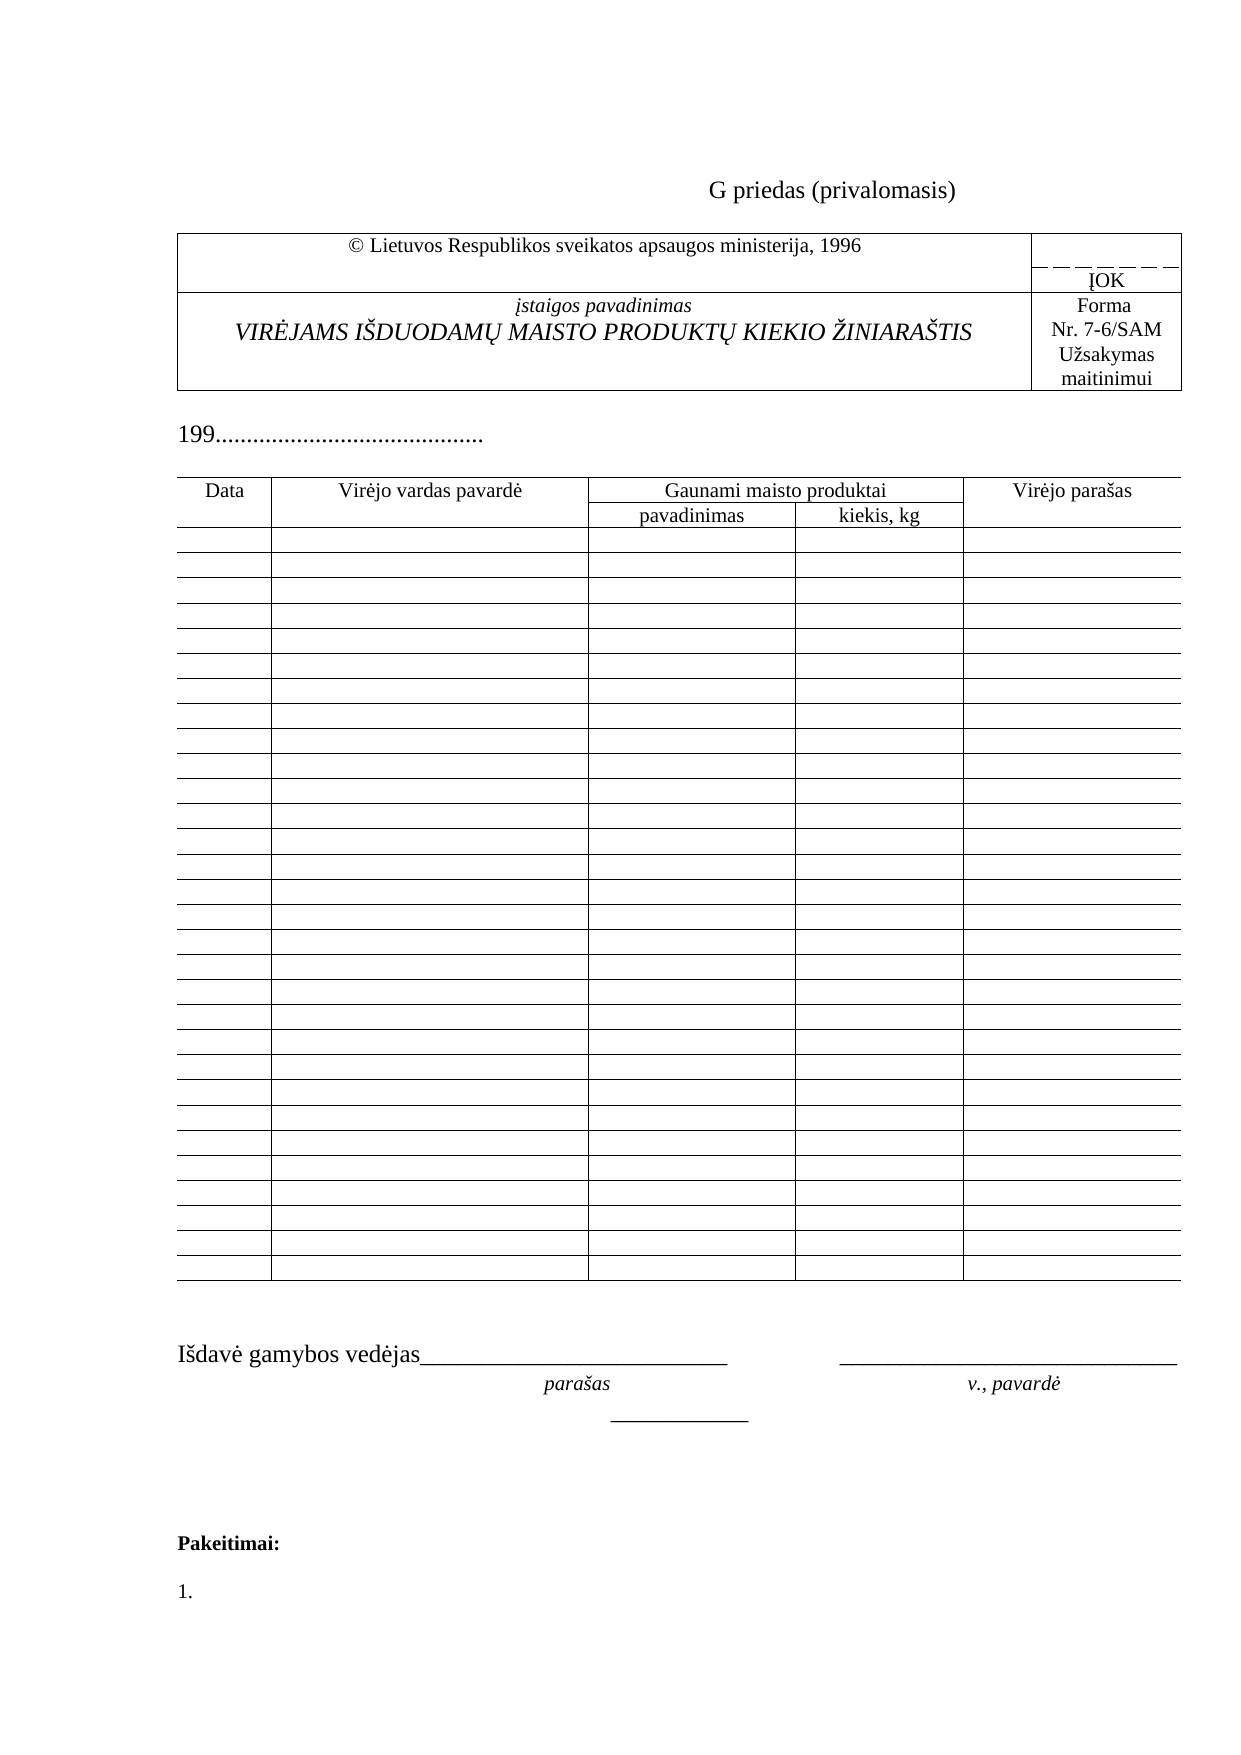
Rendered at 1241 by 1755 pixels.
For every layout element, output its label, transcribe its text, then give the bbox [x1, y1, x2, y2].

table_cell [796, 578, 963, 602]
table_cell [272, 880, 588, 904]
table_cell [272, 1256, 588, 1280]
table_cell [272, 829, 588, 853]
table_cell [589, 1231, 795, 1255]
table_cell [964, 654, 1181, 678]
table_cell [177, 1030, 271, 1054]
table_cell [177, 1080, 271, 1104]
table_cell [589, 578, 795, 602]
table_header [1032, 234, 1181, 267]
table_cell [272, 1156, 588, 1180]
table_cell [796, 1106, 963, 1129]
table_cell [964, 855, 1181, 878]
table_cell [964, 779, 1181, 803]
table_cell [964, 578, 1181, 602]
table_cell [796, 804, 963, 828]
table_cell [589, 855, 795, 878]
table_cell [589, 930, 795, 954]
table_cell [589, 654, 795, 678]
table_cell [177, 880, 271, 904]
table_cell [272, 704, 588, 728]
table_cell [796, 604, 963, 627]
table_cell [964, 1055, 1181, 1079]
text ___________ [177, 1396, 1181, 1425]
table_cell [796, 880, 963, 904]
table_cell [964, 729, 1181, 753]
table_cell [589, 553, 795, 577]
table_cell [796, 930, 963, 954]
table_cell [589, 1030, 795, 1054]
table_cell [177, 930, 271, 954]
table_cell [589, 1156, 795, 1180]
table_cell [272, 1080, 588, 1104]
table_cell [964, 1080, 1181, 1104]
table_cell [272, 654, 588, 678]
table_cell [796, 729, 963, 753]
table_cell [177, 578, 271, 602]
table_cell [796, 1030, 963, 1054]
table_cell [796, 1080, 963, 1104]
table_cell Forma Nr. 7-6/SAM Užsakymas maitinimui [1032, 293, 1181, 389]
table_cell [272, 804, 588, 828]
table_cell [177, 528, 271, 552]
table_cell [272, 1131, 588, 1155]
table_cell [964, 1256, 1181, 1280]
table_cell [177, 779, 271, 803]
table_cell [272, 1055, 588, 1079]
table_cell [796, 855, 963, 878]
table_cell [796, 779, 963, 803]
table_cell [796, 654, 963, 678]
table_cell [964, 679, 1181, 703]
table_cell pavadinimas [589, 503, 795, 527]
table_cell [964, 1181, 1181, 1205]
table_cell [964, 930, 1181, 954]
table_cell [796, 1181, 963, 1205]
table_cell [796, 1231, 963, 1255]
table_cell [272, 729, 588, 753]
text 1. [177, 1579, 1181, 1603]
table_cell [177, 1005, 271, 1029]
table_cell [589, 1080, 795, 1104]
table_header Virėjo vardas pavardė [272, 478, 588, 527]
table_cell [796, 955, 963, 979]
table_cell [177, 1055, 271, 1079]
table_cell [589, 1131, 795, 1155]
table_cell [177, 804, 271, 828]
table_cell ĮOK [1032, 267, 1181, 292]
table_cell [589, 955, 795, 979]
table_cell [589, 1106, 795, 1129]
table_cell [589, 679, 795, 703]
table_cell [964, 1030, 1181, 1054]
table_cell [177, 1206, 271, 1230]
table_cell [964, 1131, 1181, 1155]
table_cell [796, 679, 963, 703]
table_cell [589, 1206, 795, 1230]
table_cell [589, 729, 795, 753]
table_cell [177, 980, 271, 1004]
table_cell [177, 1256, 271, 1280]
table_cell [796, 754, 963, 778]
text Išdavė gamybos vedėjas [177, 1339, 1181, 1367]
table_cell [272, 578, 588, 602]
table_cell [272, 980, 588, 1004]
table_cell [796, 1206, 963, 1230]
table_cell [177, 829, 271, 853]
table_cell [272, 629, 588, 653]
table_cell [964, 528, 1181, 552]
table_cell [964, 905, 1181, 929]
table_cell [589, 528, 795, 552]
table_cell [796, 1131, 963, 1155]
text G priedas (privalomasis) [177, 175, 1181, 204]
table_cell [272, 855, 588, 878]
table_cell [177, 955, 271, 979]
table_cell įstaigos pavadinimas VIRĖJAMS IŠDUODAMŲ MAISTO PRODUKTŲ KIEKIO ŽINIARAŠTIS [178, 293, 1031, 389]
table_header Gaunami maisto produktai [589, 478, 963, 502]
table_cell [964, 804, 1181, 828]
table_cell [272, 1181, 588, 1205]
table_cell [177, 1131, 271, 1155]
table_cell [177, 604, 271, 627]
table_cell [177, 754, 271, 778]
table_cell [796, 553, 963, 577]
table_cell [796, 905, 963, 929]
table_cell [589, 804, 795, 828]
text Pakeitimai: [177, 1531, 1181, 1555]
table_cell [177, 855, 271, 878]
table_cell [177, 1231, 271, 1255]
table_cell [177, 553, 271, 577]
table_cell [177, 1181, 271, 1205]
table_cell [589, 704, 795, 728]
table_cell [964, 1156, 1181, 1180]
table_cell [589, 604, 795, 627]
table_header Data [177, 478, 271, 527]
table_cell [589, 1055, 795, 1079]
table_cell [177, 729, 271, 753]
table_cell [964, 955, 1181, 979]
table_cell [796, 1005, 963, 1029]
table_cell [272, 679, 588, 703]
table_cell [589, 880, 795, 904]
table_cell [964, 1231, 1181, 1255]
table_cell [964, 829, 1181, 853]
table_cell [964, 629, 1181, 653]
table_cell kiekis, kg [796, 503, 963, 527]
table_cell [272, 1005, 588, 1029]
table_cell [272, 1030, 588, 1054]
table_cell [964, 1206, 1181, 1230]
table_cell [272, 930, 588, 954]
table_cell [272, 1106, 588, 1129]
table_cell [177, 905, 271, 929]
table_cell [964, 980, 1181, 1004]
table_cell [177, 679, 271, 703]
table_cell [964, 754, 1181, 778]
table_cell [796, 629, 963, 653]
table_cell [964, 704, 1181, 728]
table_cell [589, 779, 795, 803]
table_cell [272, 553, 588, 577]
table_cell [796, 1156, 963, 1180]
table_cell [272, 955, 588, 979]
table_cell [589, 980, 795, 1004]
table_cell [589, 829, 795, 853]
table_cell [272, 779, 588, 803]
table_cell [272, 754, 588, 778]
table_cell [589, 905, 795, 929]
table_cell [177, 629, 271, 653]
table_cell [272, 905, 588, 929]
table_cell [177, 704, 271, 728]
text 199........................................... [177, 419, 1181, 448]
table_cell [272, 604, 588, 627]
table_cell [964, 553, 1181, 577]
table_cell [796, 704, 963, 728]
table_cell [177, 654, 271, 678]
table_cell [177, 1106, 271, 1129]
table_cell [796, 1256, 963, 1280]
table_cell [796, 1055, 963, 1079]
table_cell [589, 1005, 795, 1029]
table_cell [589, 1256, 795, 1280]
table_header  Lietuvos Respublikos sveikatos apsaugos ministerija, 1996 [178, 234, 1031, 292]
table_cell [589, 629, 795, 653]
table_header Virėjo parašas [964, 478, 1181, 527]
table_cell [964, 1106, 1181, 1129]
table_cell [796, 528, 963, 552]
table_cell [964, 1005, 1181, 1029]
table_cell [589, 754, 795, 778]
table_cell [796, 829, 963, 853]
table_cell [272, 1231, 588, 1255]
table_cell [272, 1206, 588, 1230]
text parašas v., pavardė [177, 1367, 1181, 1396]
table_cell [796, 980, 963, 1004]
table_cell [589, 1181, 795, 1205]
table_cell [272, 528, 588, 552]
table_cell [964, 604, 1181, 627]
table_cell [177, 1156, 271, 1180]
table_cell [964, 880, 1181, 904]
